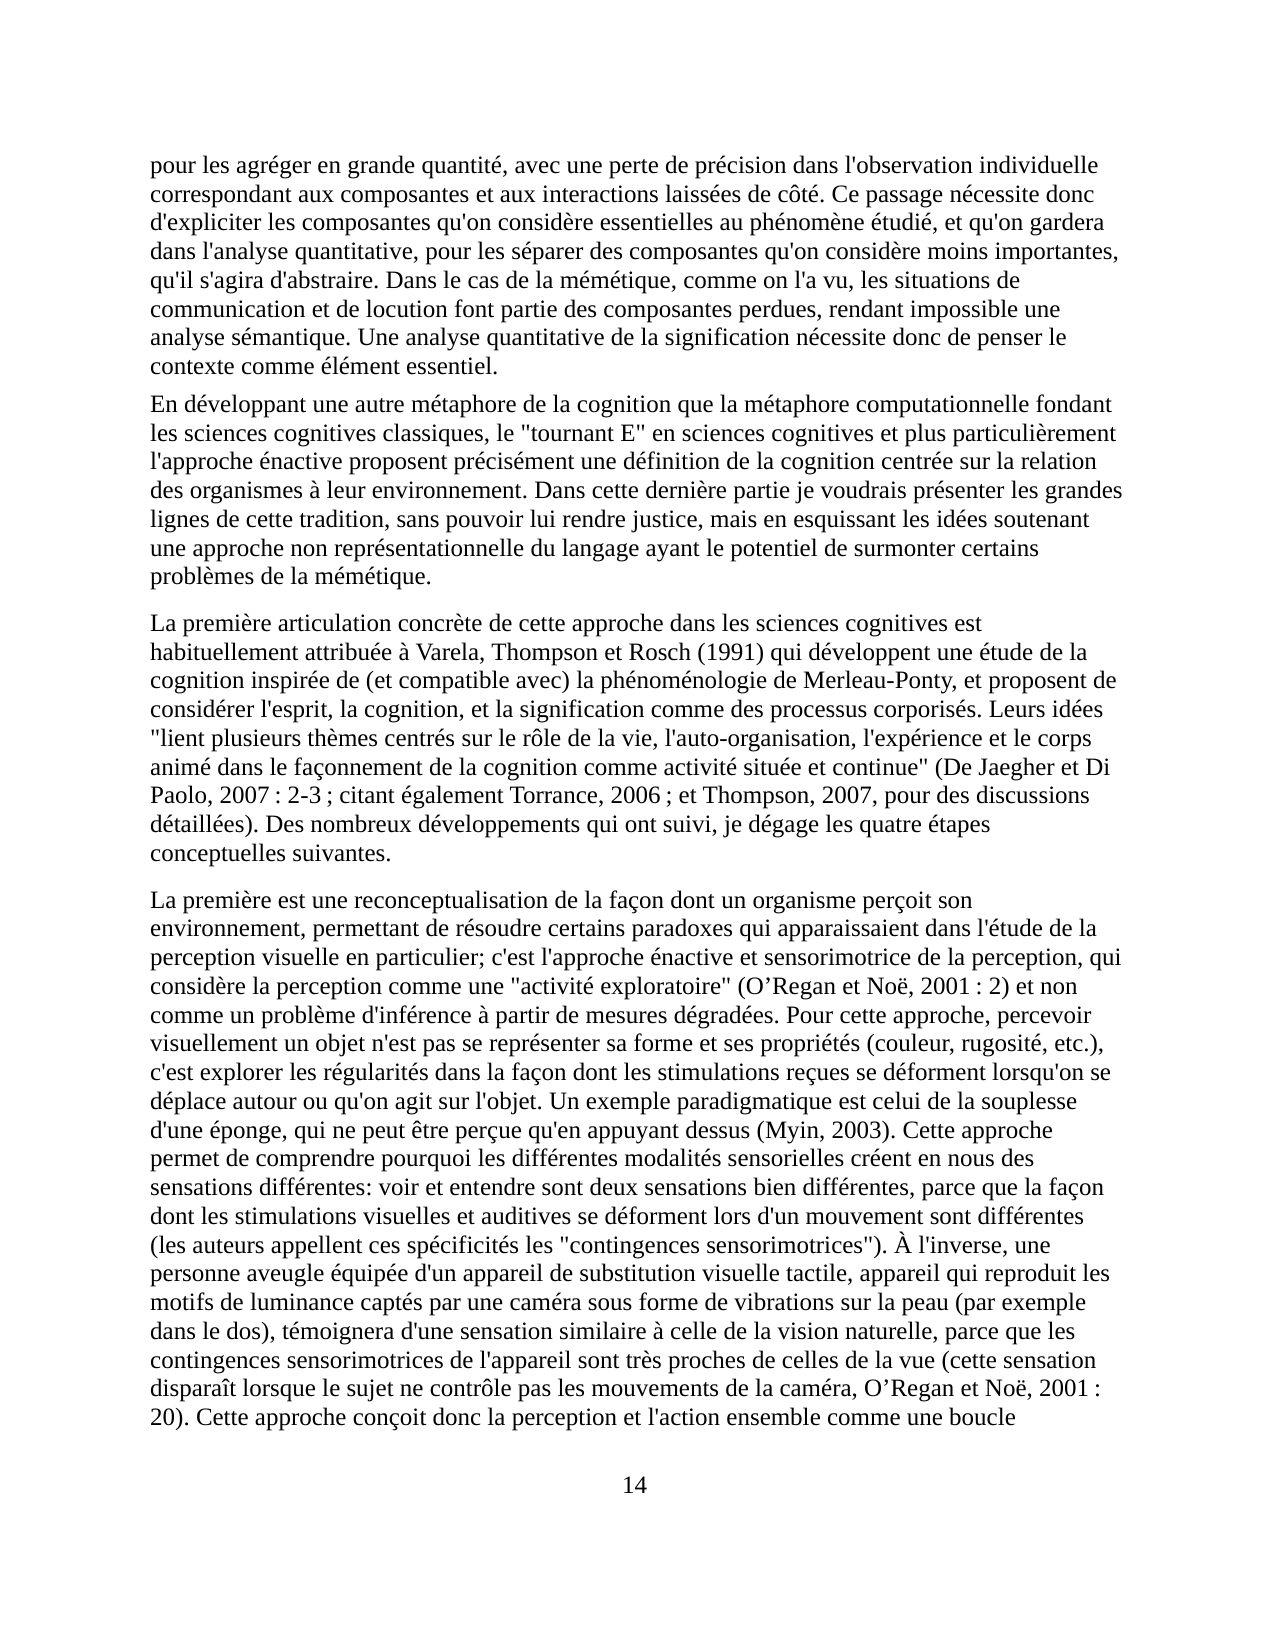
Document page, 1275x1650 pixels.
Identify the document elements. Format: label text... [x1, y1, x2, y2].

text pour les agréger en grande quantité, avec une perte de précision dans l'observation individuelle correspondant aux composantes et aux interactions laissées de côté. Ce passage nécessite donc d'expliciter les composantes qu'on considère essentielles au phénomène étudié, et qu'on gardera dans l'analyse quantitative, pour les séparer des composantes qu'on considère moins importantes, qu'il s'agira d'abstraire. Dans le cas de la mémétique, comme on l'a vu, les situations de communication et de locution font partie des composantes perdues, rendant impossible une analyse sémantique. Une analyse quantitative de la signification nécessite donc de penser le contexte comme élément essentiel. [150, 150, 1125, 380]
text La première articulation concrète de cette approche dans les sciences cognitives est habituellement attribuée à Varela, Thompson et Rosch (1991) qui développent une étude de la cognition inspirée de (et compatible avec) la phénoménologie de Merleau-Ponty, et proposent de considérer l'esprit, la cognition, et la signification comme des processus corporisés. Leurs idées "lient plusieurs thèmes centrés sur le rôle de la vie, l'auto-organisation, l'expérience et le corps animé dans le façonnement de la cognition comme activité située et continue" (De Jaegher et Di Paolo, 2007 : 2‑3 ; citant également Torrance, 2006 ; et Thompson, 2007, pour des discussions détaillées). Des nombreux développements qui ont suivi, je dégage les quatre étapes conceptuelles suivantes. [150, 608, 1125, 867]
text En développant une autre métaphore de la cognition que la métaphore computationnelle fondant les sciences cognitives classiques, le "tournant E" en sciences cognitives et plus particulièrement l'approche énactive proposent précisément une définition de la cognition centrée sur la relation des organismes à leur environnement. Dans cette dernière partie je voudrais présenter les grandes lignes de cette tradition, sans pouvoir lui rendre justice, mais en esquissant les idées soutenant une approche non représentationnelle du langage ayant le potentiel de surmonter certains problèmes de la mémétique. [150, 389, 1125, 590]
text La première est une reconceptualisation de la façon dont un organisme perçoit son environnement, permettant de résoudre certains paradoxes qui apparaissaient dans l'étude de la perception visuelle en particulier; c'est l'approche énactive et sensorimotrice de la perception, qui considère la perception comme une "activité exploratoire" (O’Regan et Noë, 2001 : 2) et non comme un problème d'inférence à partir de mesures dégradées. Pour cette approche, percevoir visuellement un objet n'est pas se représenter sa forme et ses propriétés (couleur, rugosité, etc.), c'est explorer les régularités dans la façon dont les stimulations reçues se déforment lorsqu'on se déplace autour ou qu'on agit sur l'objet. Un exemple paradigmatique est celui de la souplesse d'une éponge, qui ne peut être perçue qu'en appuyant dessus (Myin, 2003). Cette approche permet de comprendre pourquoi les différentes modalités sensorielles créent en nous des sensations différentes: voir et entendre sont deux sensations bien différentes, parce que la façon dont les stimulations visuelles et auditives se déforment lors d'un mouvement sont différentes (les auteurs appellent ces spécificités les "contingences sensorimotrices"). À l'inverse, une personne aveugle équipée d'un appareil de substitution visuelle tactile, appareil qui reproduit les motifs de luminance captés par une caméra sous forme de vibrations sur la peau (par exemple dans le dos), témoignera d'une sensation similaire à celle de la vision naturelle, parce que les contingences sensorimotrices de l'appareil sont très proches de celles de la vue (cette sensation disparaît lorsque le sujet ne contrôle pas les mouvements de la caméra, O’Regan et Noë, 2001 : 20). Cette approche conçoit donc la perception et l'action ensemble comme une boucle [150, 885, 1125, 1431]
